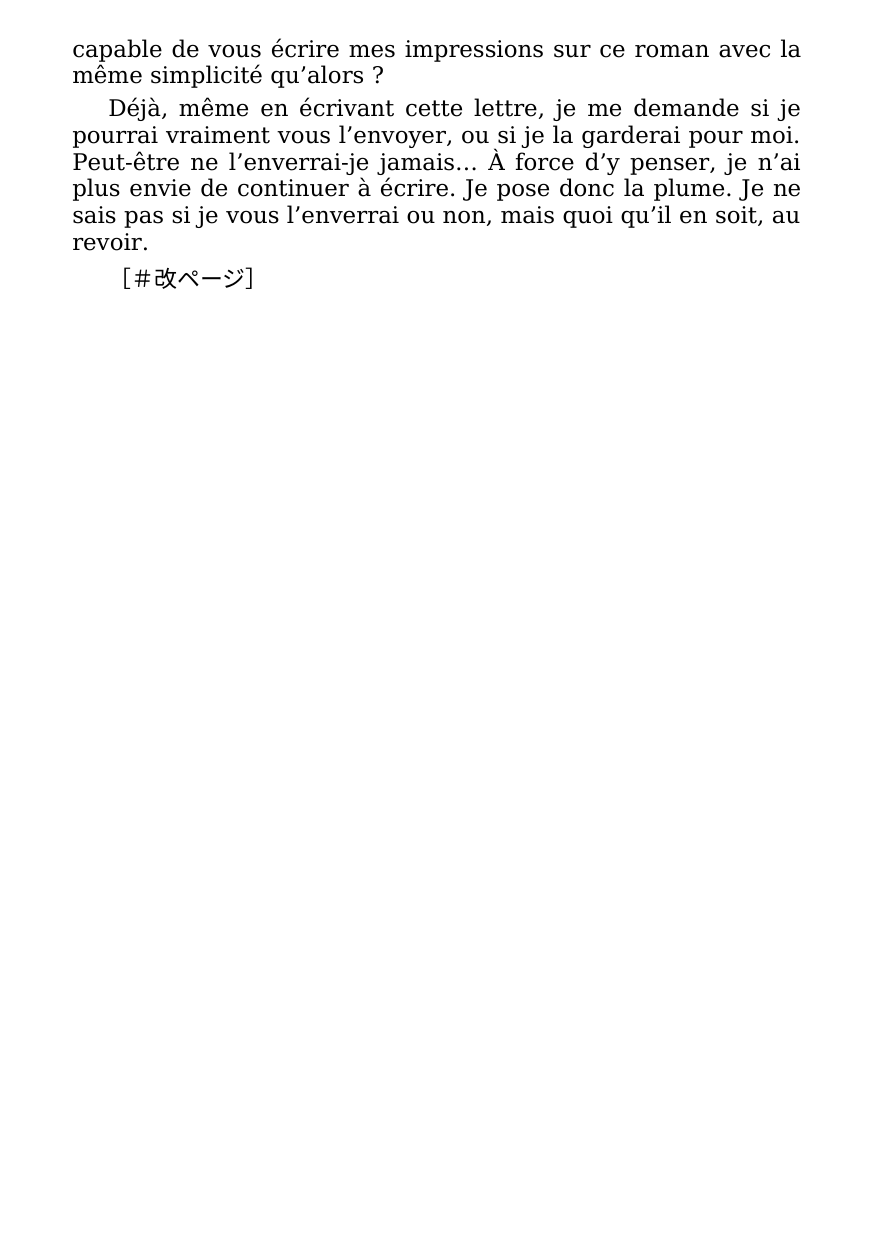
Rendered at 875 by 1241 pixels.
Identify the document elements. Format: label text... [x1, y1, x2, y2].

text capable de vous écrire mes impressions sur ce roman avec la même simplicité qu’alors ? [72, 36, 802, 89]
text Déjà, même en écrivant cette lettre, je me demande si je pourrai vraiment vous l’envoyer, ou si je la garderai pour moi. Peut-être ne l’enverrai-je jamais… À force d’y penser, je n’ai plus envie de continuer à écrire. Je pose donc la plume. Je ne sais pas si je vous l’enverrai ou non, mais quoi qu’il en soit, au revoir. [72, 95, 802, 255]
text ［＃改ページ］ [72, 261, 802, 294]
